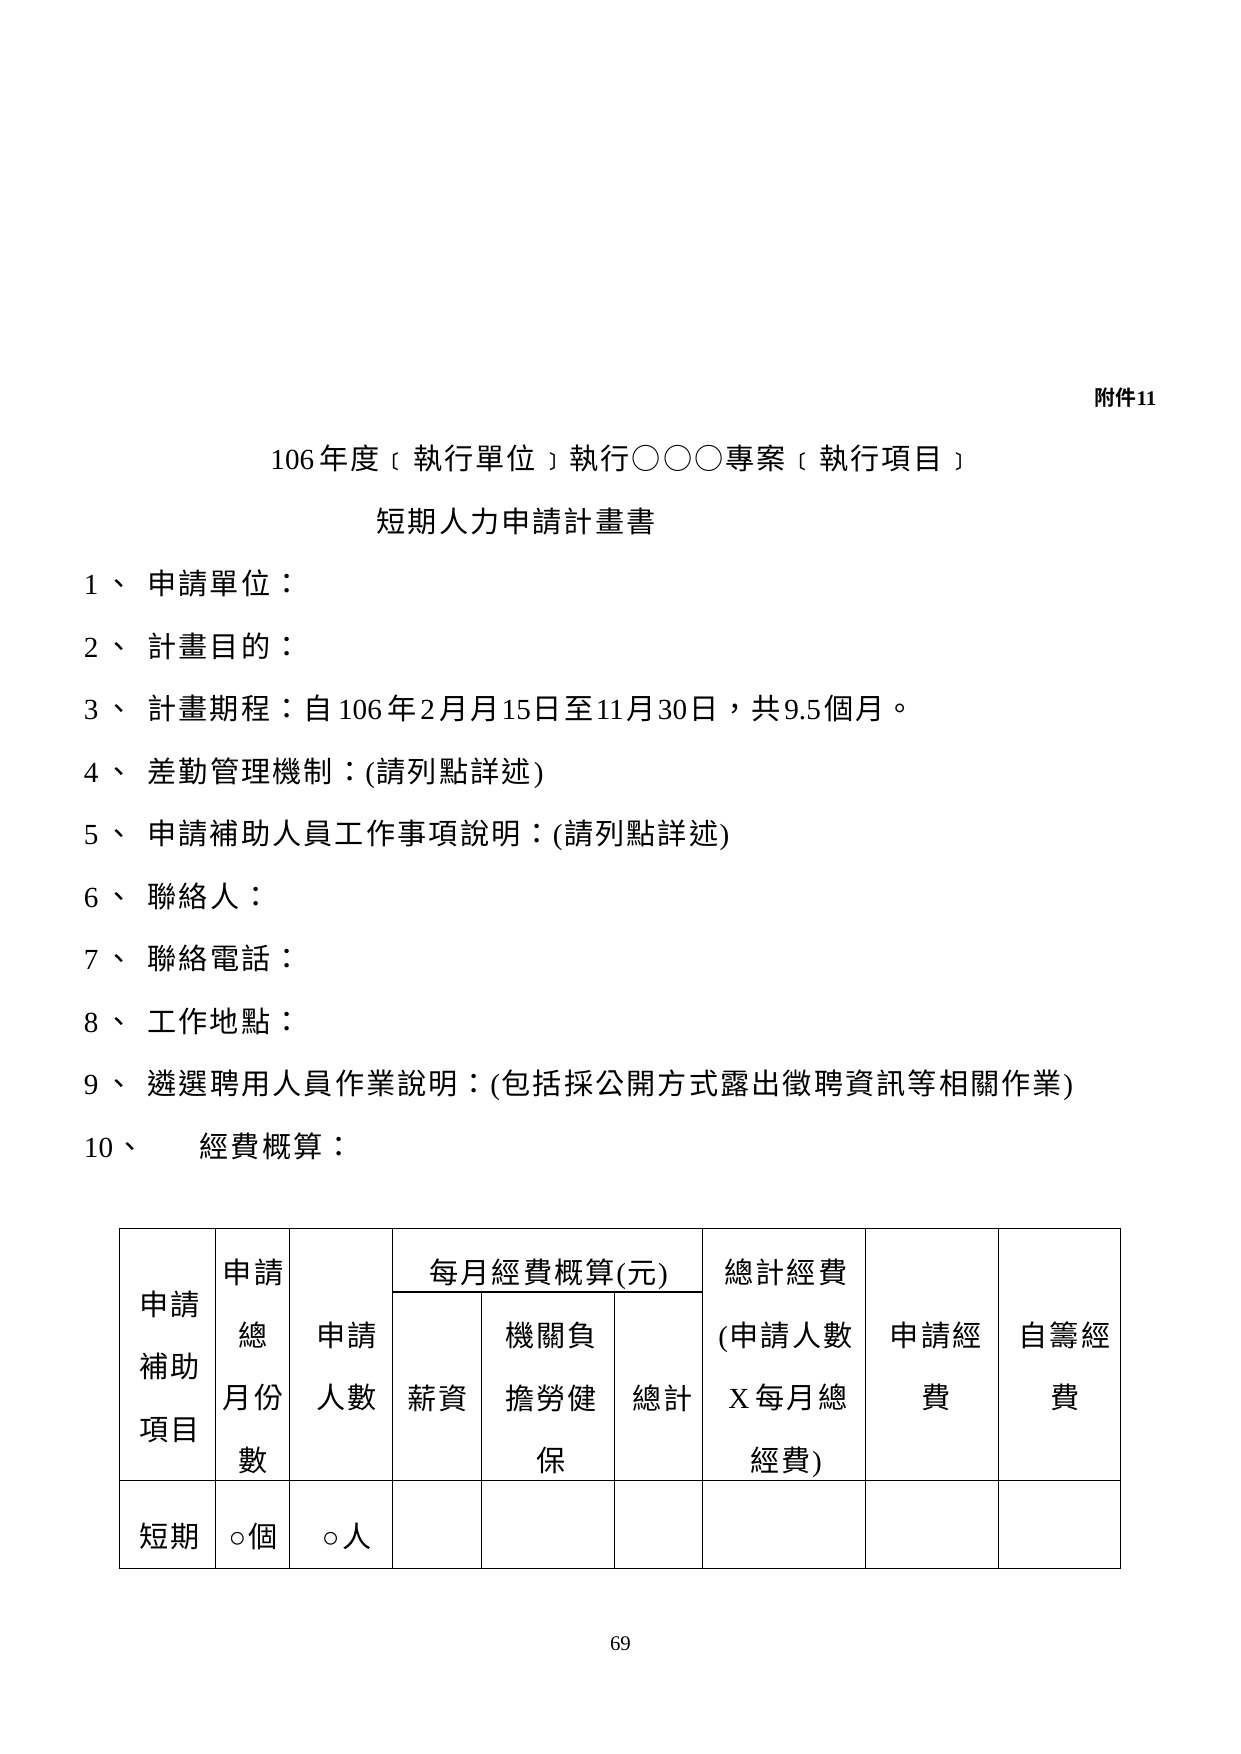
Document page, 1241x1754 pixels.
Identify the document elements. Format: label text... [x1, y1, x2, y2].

text 附件11 [84, 353, 1157, 415]
list 差勤管理機制：(請列點詳述) [84, 728, 1157, 790]
table_cell 機關負擔勞健保 [482, 1293, 614, 1480]
table_cell 短期 [120, 1481, 215, 1568]
list 聯絡人： [84, 853, 1157, 915]
table_cell 總計 [615, 1293, 702, 1480]
list 計畫目的： [84, 603, 1157, 665]
text 106年度﹝執行單位﹞執行○○○專案﹝執行項目﹞ [84, 415, 1157, 478]
table_header 申請補助項目 [120, 1229, 215, 1480]
table_cell [866, 1481, 998, 1568]
table_cell [393, 1481, 481, 1568]
table_cell [999, 1481, 1120, 1568]
table_header 申請經費 [866, 1229, 998, 1480]
list 申請補助人員工作事項說明：(請列點詳述) [84, 790, 1157, 853]
table_cell ○人 [290, 1481, 392, 1568]
table_header 自籌經費 [999, 1229, 1120, 1480]
table_header 總計經費 (申請人數X每月總經費) [703, 1229, 865, 1480]
table_cell [703, 1481, 865, 1568]
text 短期人力申請計畫書 [84, 478, 1157, 540]
table_header 申請 人數 [290, 1229, 392, 1480]
list 計畫期程：自106年2月月15日至11月30日，共9.5個月。 [84, 665, 1157, 728]
table_header 申請總 月份數 [216, 1229, 289, 1480]
table_cell ○個 [216, 1481, 289, 1568]
list 遴選聘用人員作業說明：(包括採公開方式露出徵聘資訊等相關作業) [84, 1040, 1157, 1103]
table_cell [482, 1481, 614, 1568]
list 工作地點： [84, 978, 1157, 1040]
list 申請單位： [84, 540, 1157, 603]
list 經費概算： [84, 1103, 1157, 1165]
list 聯絡電話： [84, 915, 1157, 978]
table_cell 薪資 [393, 1293, 481, 1480]
table_cell [615, 1481, 702, 1568]
table_header 每月經費概算(元) [393, 1229, 702, 1291]
